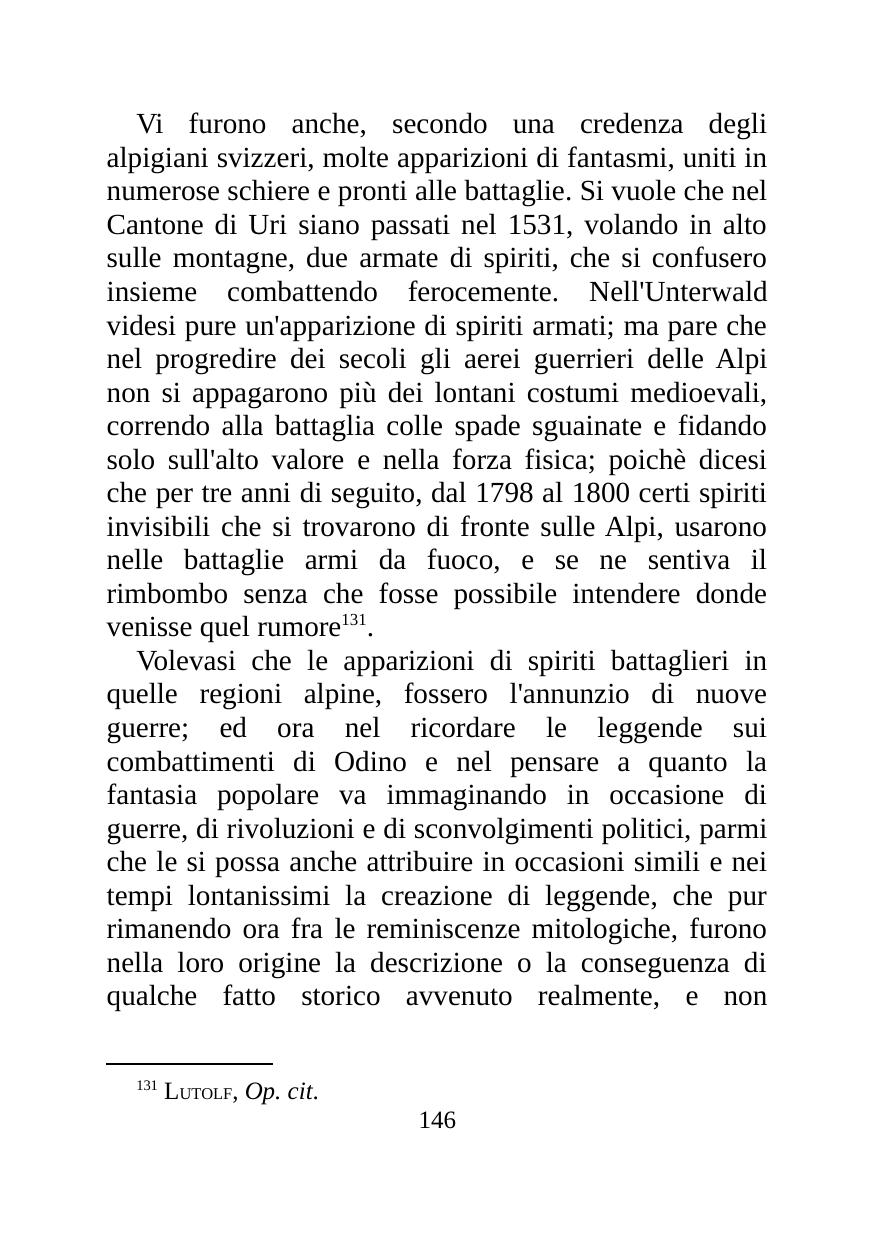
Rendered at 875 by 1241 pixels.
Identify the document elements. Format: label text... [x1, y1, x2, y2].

text Vi furono anche, secondo una credenza degli alpigiani svizzeri, molte apparizioni di fantasmi, uniti in numerose schiere e pronti alle battaglie. Si vuole che nel Cantone di Uri siano passati nel 1531, volando in alto sulle montagne, due armate di spiriti, che si confusero insieme combattendo ferocemente. Nell'Unterwald videsi pure un'apparizione di spiriti armati; ma pare che nel progredire dei secoli gli aerei guerrieri delle Alpi non si appagarono più dei lontani costumi medioevali, correndo alla battaglia colle spade sguainate e fidando solo sull'alto valore e nella forza fisica; poichè dicesi che per tre anni di seguito, dal 1798 al 1800 certi spiriti invisibili che si trovarono di fronte sulle Alpi, usarono nelle battaglie armi da fuoco, e se ne sentiva il rimbombo senza che fosse possibile intendere donde venisse quel rumore. [106, 106, 768, 643]
text Lutolf, Op. cit. [106, 1076, 768, 1105]
text Volevasi che le apparizioni di spiriti battaglieri in quelle regioni alpine, fossero l'annunzio di nuove guerre; ed ora nel ricordare le leggende sui combattimenti di Odino e nel pensare a quanto la fantasia popolare va immaginando in occasione di guerre, di rivoluzioni e di sconvolgimenti politici, parmi che le si possa anche attribuire in occasioni simili e nei tempi lontanissimi la creazione di leggende, che pur rimanendo ora fra le reminiscenze mitologiche, furono nella loro origine la descrizione o la conseguenza di qualche fatto storico avvenuto realmente, e non [106, 643, 768, 1012]
